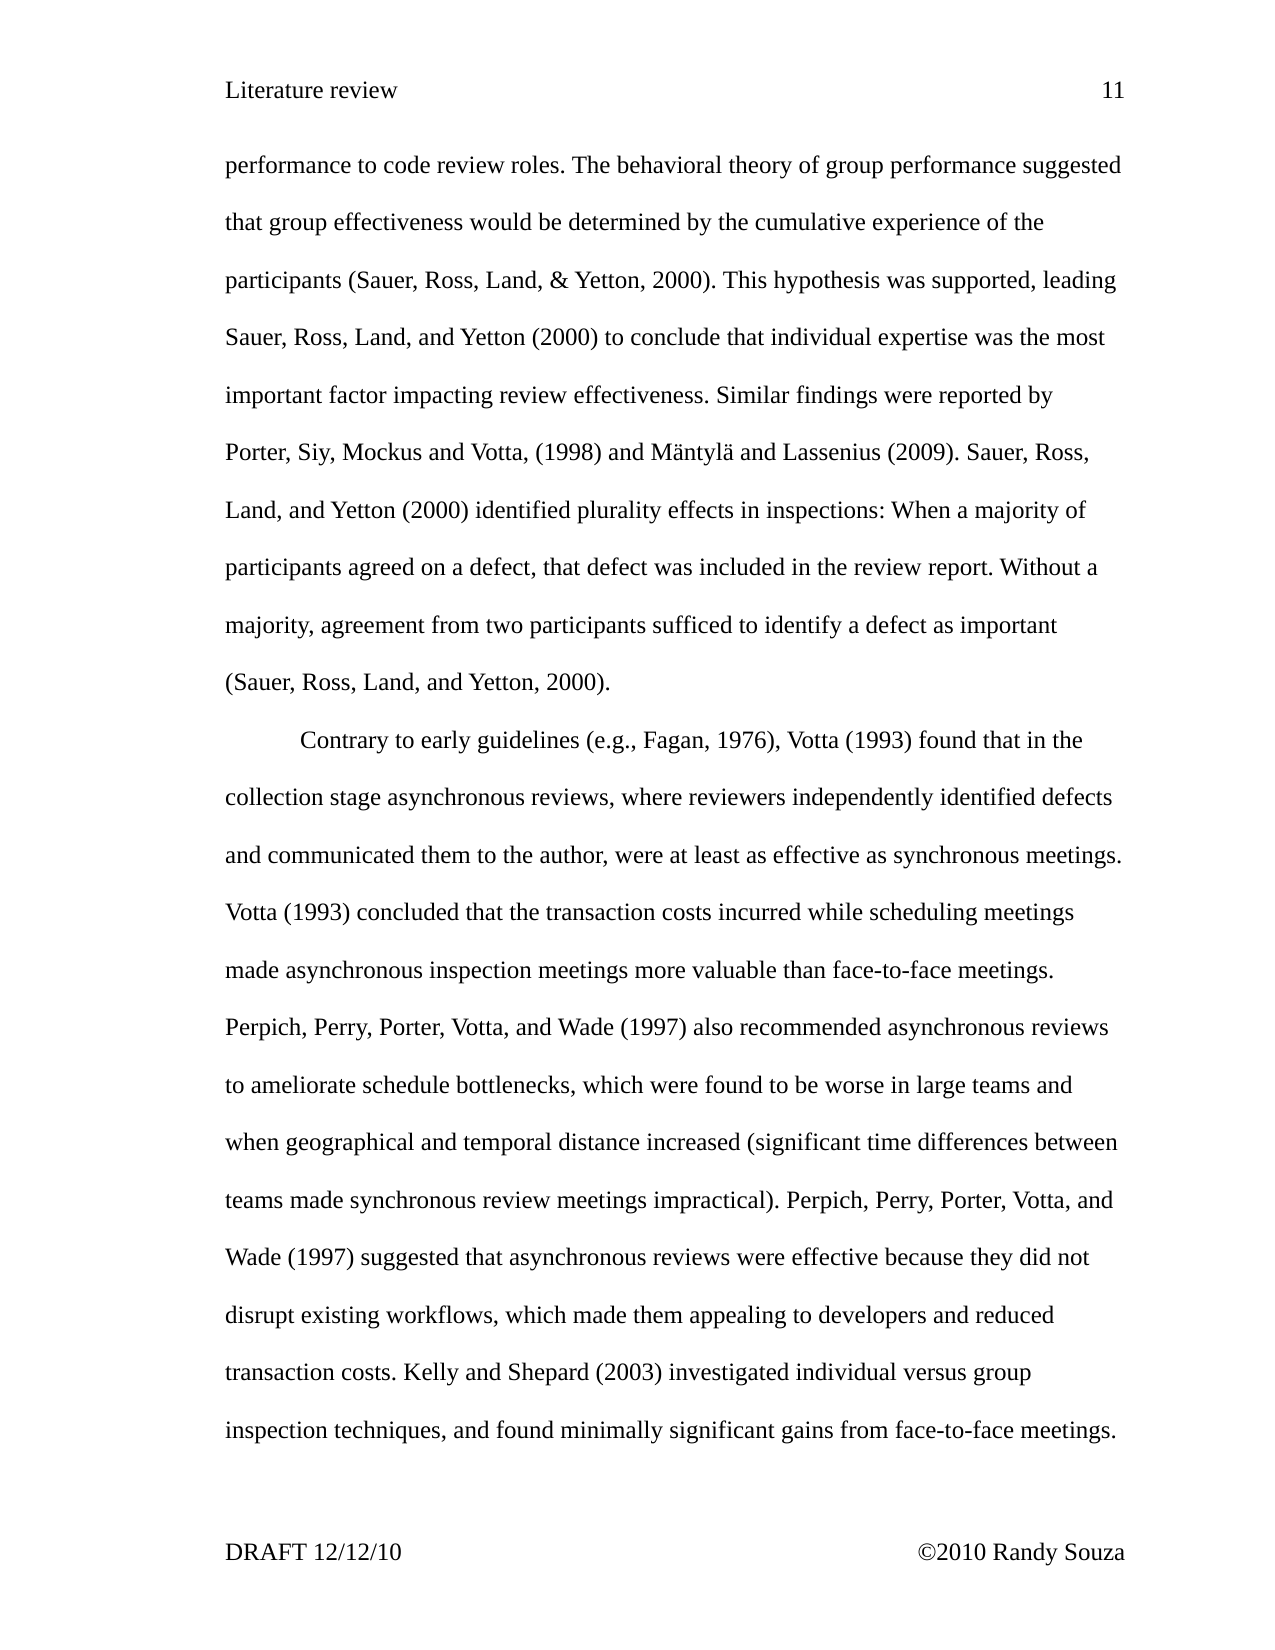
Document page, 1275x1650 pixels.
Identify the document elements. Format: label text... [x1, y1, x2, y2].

text Contrary to early guidelines (e.g., Fagan, 1976), Votta (1993) found that in the collection stage asynchronous reviews, where reviewers independently identified defects and communicated them to the author, were at least as effective as synchronous meetings. Votta (1993) concluded that the transaction costs incurred while scheduling meetings made asynchronous inspection meetings more valuable than face-to-face meetings. Perpich, Perry, Porter, Votta, and Wade (1997) also recommended asynchronous reviews to ameliorate schedule bottlenecks, which were found to be worse in large teams and when geographical and temporal distance increased (significant time differences between teams made synchronous review meetings impractical). Perpich, Perry, Porter, Votta, and Wade (1997) suggested that asynchronous reviews were effective because they did not disrupt existing workflows, which made them appealing to developers and reduced transaction costs. Kelly and Shepard (2003) investigated individual versus group inspection techniques, and found minimally significant gains from face-to-face meetings. [225, 725, 1125, 1444]
text performance to code review roles. The behavioral theory of group performance suggested that group effectiveness would be determined by the cumulative experience of the participants (Sauer, Ross, Land, & Yetton, 2000). This hypothesis was supported, leading Sauer, Ross, Land, and Yetton (2000) to conclude that individual expertise was the most important factor impacting review effectiveness. Similar findings were reported by Porter, Siy, Mockus and Votta, (1998) and Mäntylä and Lassenius (2009). Sauer, Ross, Land, and Yetton (2000) identified plurality effects in inspections: When a majority of participants agreed on a defect, that defect was included in the review report. Without a majority, agreement from two participants sufficed to identify a defect as important (Sauer, Ross, Land, and Yetton, 2000). [225, 150, 1125, 696]
